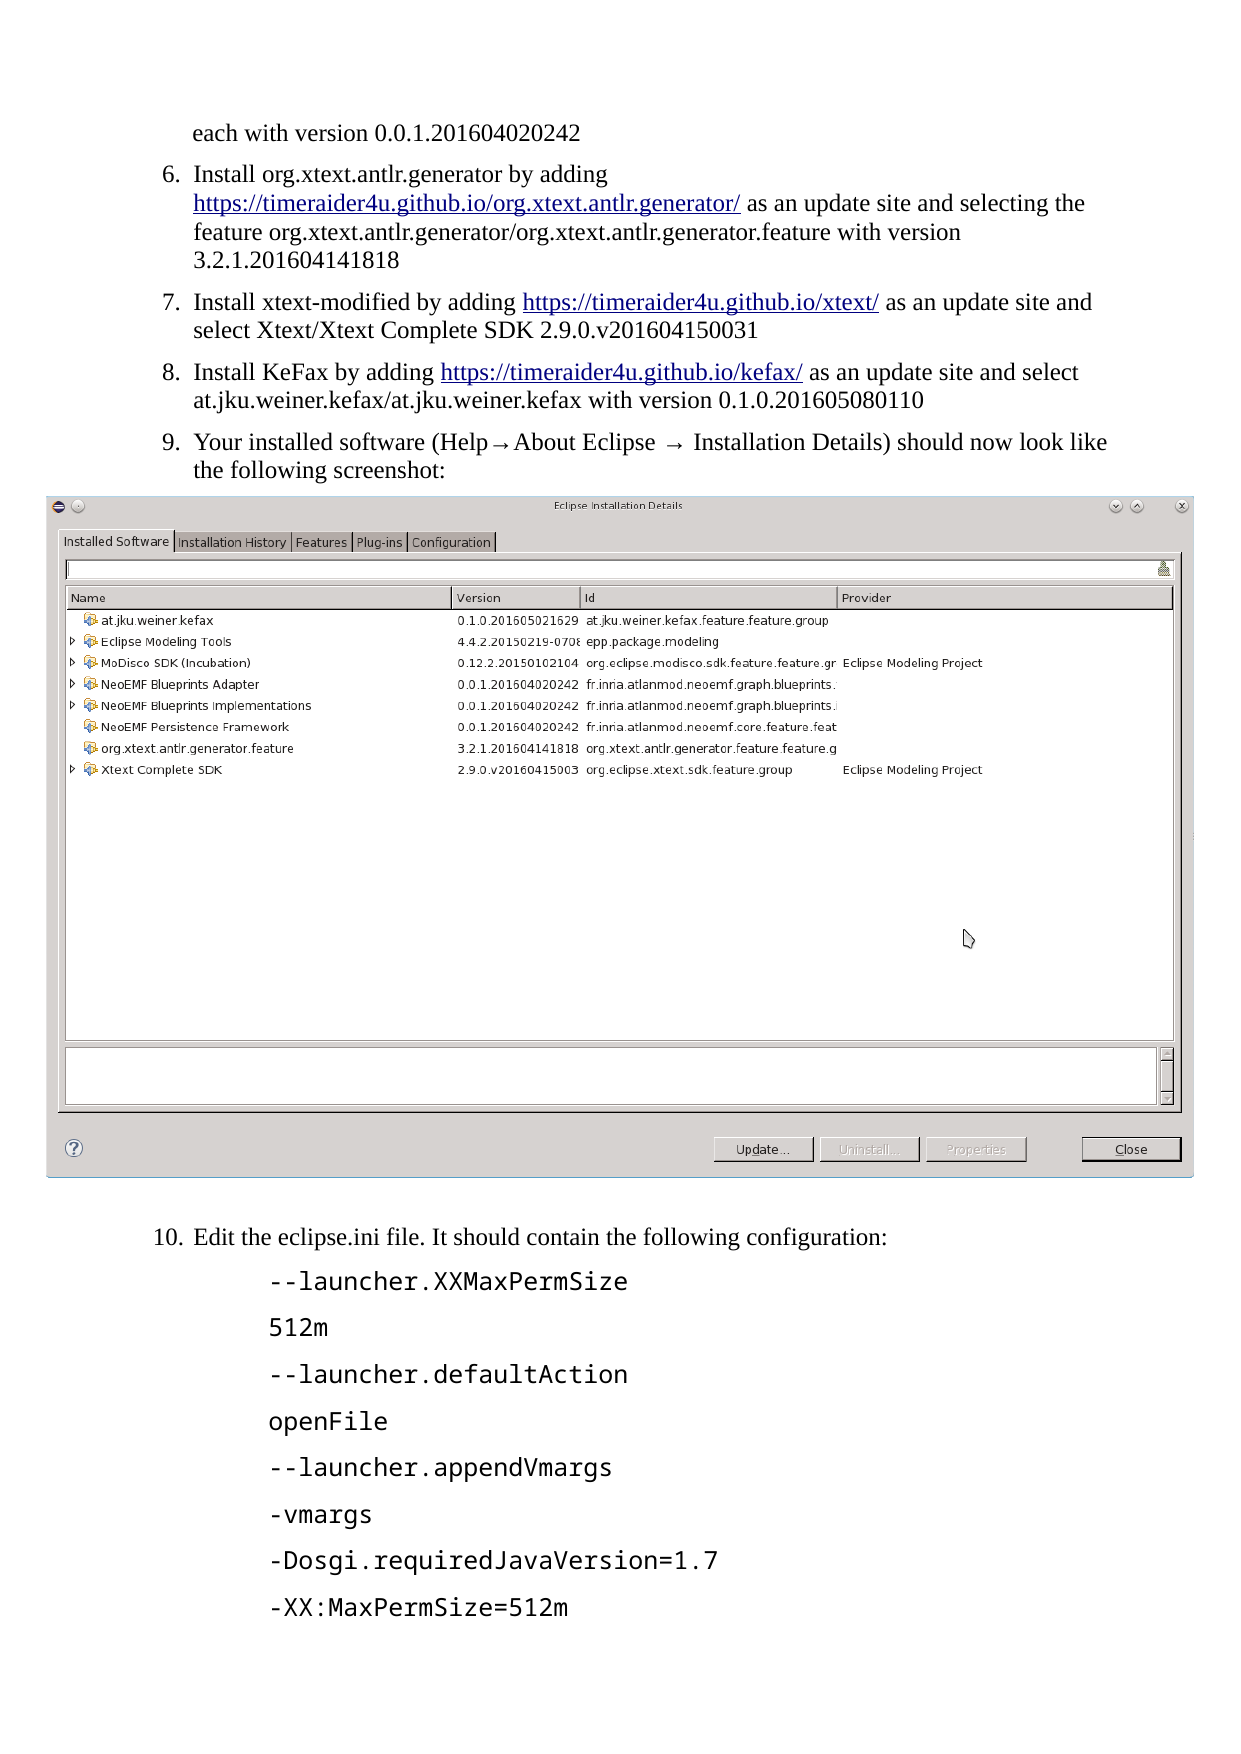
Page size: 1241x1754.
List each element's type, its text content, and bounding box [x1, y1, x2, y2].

text --launcher.appendVmargs [268, 1450, 1122, 1484]
text 512m [268, 1310, 1122, 1344]
picture [46, 496, 1194, 1181]
list Install KeFax by adding https://timeraider4u.github.io/kefax/ as an update site and select at.jku.weiner.kefax/at.jku.weiner.kefax with version 0.1.0.201605080110 [156, 357, 1122, 414]
list Edit the eclipse.ini file. It should contain the following configuration: [146, 1222, 1122, 1251]
text -Dosgi.requiredJavaVersion=1.7 [268, 1543, 1122, 1577]
list Your installed software (Help→About Eclipse → Installation Details) should now look like the following screenshot: [156, 427, 1122, 484]
text openFile [268, 1403, 1122, 1437]
text -XX:MaxPermSize=512m [268, 1589, 1122, 1623]
text --launcher.XXMaxPermSize [268, 1263, 1122, 1297]
list Install xtext-modified by adding https://timeraider4u.github.io/xtext/ as an update site and select Xtext/Xtext Complete SDK 2.9.0.v201604150031 [156, 287, 1122, 344]
text -vmargs [268, 1496, 1122, 1530]
text each with version 0.0.1.201604020242 [118, 118, 1122, 147]
list Install org.xtext.antlr.generator by adding https://timeraider4u.github.io/org.xtext.antlr.generator/ as an update site and selecting the feature org.xtext.antlr.generator/org.xtext.antlr.generator.feature with version 3.2.1.201604141818 [156, 159, 1122, 274]
text --launcher.defaultAction [268, 1357, 1122, 1391]
